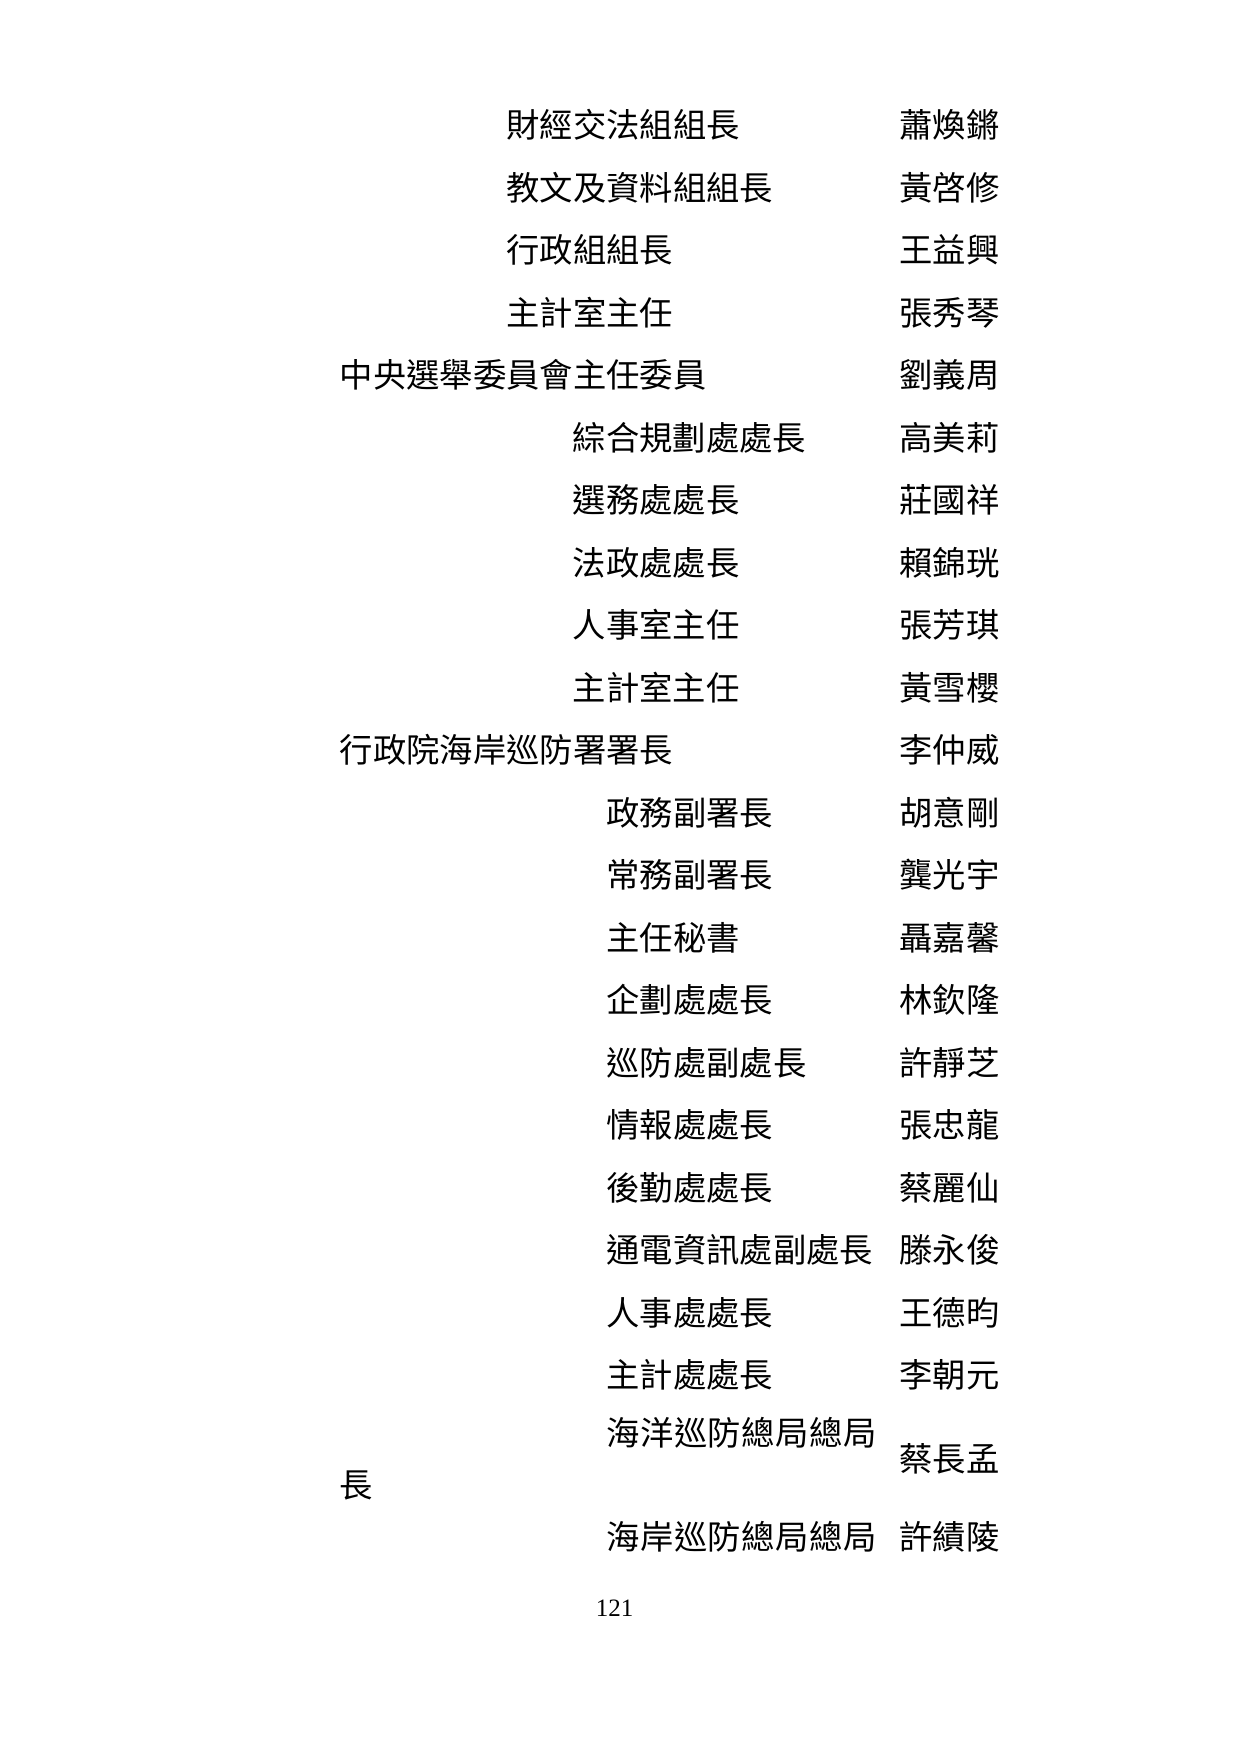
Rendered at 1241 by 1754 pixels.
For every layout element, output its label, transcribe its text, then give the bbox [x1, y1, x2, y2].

table_cell [121, 216, 328, 278]
table_cell [1022, 278, 1107, 341]
table_cell 李朝元 [888, 1341, 1022, 1403]
table_cell 常務副署長 [328, 841, 888, 903]
table_cell [1022, 1153, 1107, 1216]
table_cell [121, 1403, 328, 1507]
table_cell 蔡麗仙 [888, 1153, 1022, 1216]
table_cell [1022, 716, 1107, 778]
table_cell 張芳琪 [888, 591, 1022, 653]
table_cell 主計室主任 [328, 278, 888, 341]
table_cell [121, 1341, 328, 1403]
table_cell 行政組組長 [328, 216, 888, 278]
table_cell [121, 653, 328, 716]
table_cell 巡防處副處長 [328, 1028, 888, 1091]
table_cell [121, 716, 328, 778]
table_cell 通電資訊處副處長 [328, 1216, 888, 1278]
table_cell 主計室主任 [328, 653, 888, 716]
table_cell 主任秘書 [328, 903, 888, 966]
table_cell [121, 153, 328, 216]
table_cell [1022, 1403, 1107, 1507]
table_cell [1022, 903, 1107, 966]
table_cell 許靜芝 [888, 1028, 1022, 1091]
table_cell 中央選舉委員會主任委員 [328, 341, 888, 403]
table_cell 滕永俊 [888, 1216, 1022, 1278]
table_cell 法政處處長 [328, 528, 888, 591]
table_cell 企劃處處長 [328, 966, 888, 1028]
table_cell [121, 1028, 328, 1091]
table_cell 黃啓修 [888, 153, 1022, 216]
table_cell [121, 903, 328, 966]
table_cell [1022, 466, 1107, 528]
table_cell 主計處處長 [328, 1341, 888, 1403]
table_cell [1022, 403, 1107, 466]
table_cell [1022, 841, 1107, 903]
table_cell [121, 403, 328, 466]
table_cell [121, 466, 328, 528]
table_cell [121, 1091, 328, 1153]
table_cell 許績陵 [888, 1508, 1022, 1570]
table_cell [121, 528, 328, 591]
table_cell [1022, 653, 1107, 716]
table_cell 林欽隆 [888, 966, 1022, 1028]
table_cell [1022, 91, 1107, 153]
table_cell 莊國祥 [888, 466, 1022, 528]
table_cell 龔光宇 [888, 841, 1022, 903]
table_cell 王益興 [888, 216, 1022, 278]
table_cell [121, 778, 328, 841]
table_cell [1022, 591, 1107, 653]
table_cell 政務副署長 [328, 778, 888, 841]
table_cell 黃雪櫻 [888, 653, 1022, 716]
table_cell [121, 1508, 328, 1570]
table_cell 情報處處長 [328, 1091, 888, 1153]
table_cell [121, 341, 328, 403]
table_cell 王德昀 [888, 1278, 1022, 1341]
table_cell [1022, 216, 1107, 278]
table_cell 海洋巡防總局總局長 [328, 1403, 888, 1507]
table_cell [1022, 966, 1107, 1028]
table_cell 聶嘉馨 [888, 903, 1022, 966]
table_cell [121, 1216, 328, 1278]
table_cell 胡意剛 [888, 778, 1022, 841]
table_cell 人事處處長 [328, 1278, 888, 1341]
table_cell [121, 278, 328, 341]
table_cell 張忠龍 [888, 1091, 1022, 1153]
table_cell 劉義周 [888, 341, 1022, 403]
table_cell [1022, 778, 1107, 841]
table_cell [1022, 1341, 1107, 1403]
table_cell [1022, 1278, 1107, 1341]
table_cell [121, 966, 328, 1028]
table_cell 蔡長孟 [888, 1403, 1022, 1507]
table_cell 後勤處處長 [328, 1153, 888, 1216]
table_cell 財經交法組組長 [328, 91, 888, 153]
table_cell 高美莉 [888, 403, 1022, 466]
table_cell [1022, 1508, 1107, 1570]
table_cell 張秀琴 [888, 278, 1022, 341]
table_cell [1022, 153, 1107, 216]
table_cell [1022, 1091, 1107, 1153]
table_cell 行政院海岸巡防署署長 [328, 716, 888, 778]
table_cell [121, 1278, 328, 1341]
table_cell 李仲威 [888, 716, 1022, 778]
table_cell [121, 91, 328, 153]
table_cell 人事室主任 [328, 591, 888, 653]
table_cell 選務處處長 [328, 466, 888, 528]
table_cell [1022, 1216, 1107, 1278]
table_cell 綜合規劃處處長 [328, 403, 888, 466]
table_cell 教文及資料組組長 [328, 153, 888, 216]
table_cell [1022, 528, 1107, 591]
table_cell 海岸巡防總局總局 [328, 1508, 888, 1570]
table_cell [121, 841, 328, 903]
table_cell [1022, 341, 1107, 403]
table_cell [1022, 1028, 1107, 1091]
table_cell [121, 591, 328, 653]
table_cell 賴錦珖 [888, 528, 1022, 591]
table_cell [121, 1153, 328, 1216]
table_cell 蕭煥鏘 [888, 91, 1022, 153]
